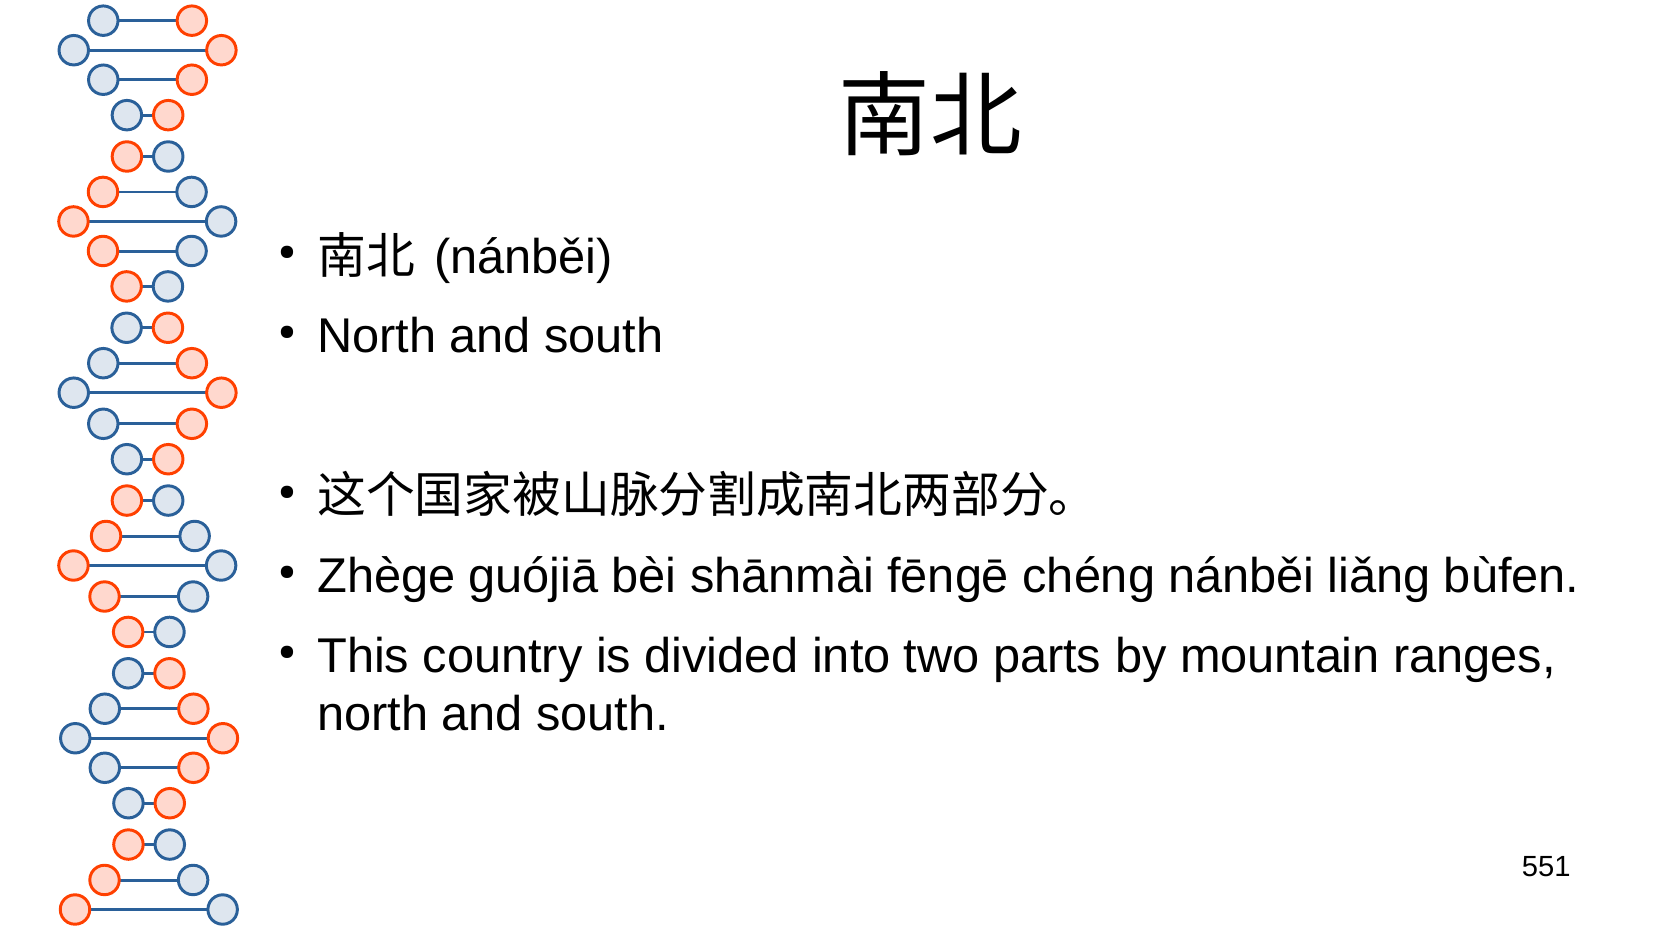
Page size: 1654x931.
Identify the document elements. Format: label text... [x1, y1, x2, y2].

list 南北 (nánběi) North and south 这个国家被山脉分割成南北两部分。 Zhège guójiā bèi shānmài fēngē chéng nánběi liǎng bùfen. This country is divided into two parts by mountain ranges, north and south. [265, 224, 1595, 764]
title 南北 [265, 35, 1595, 189]
